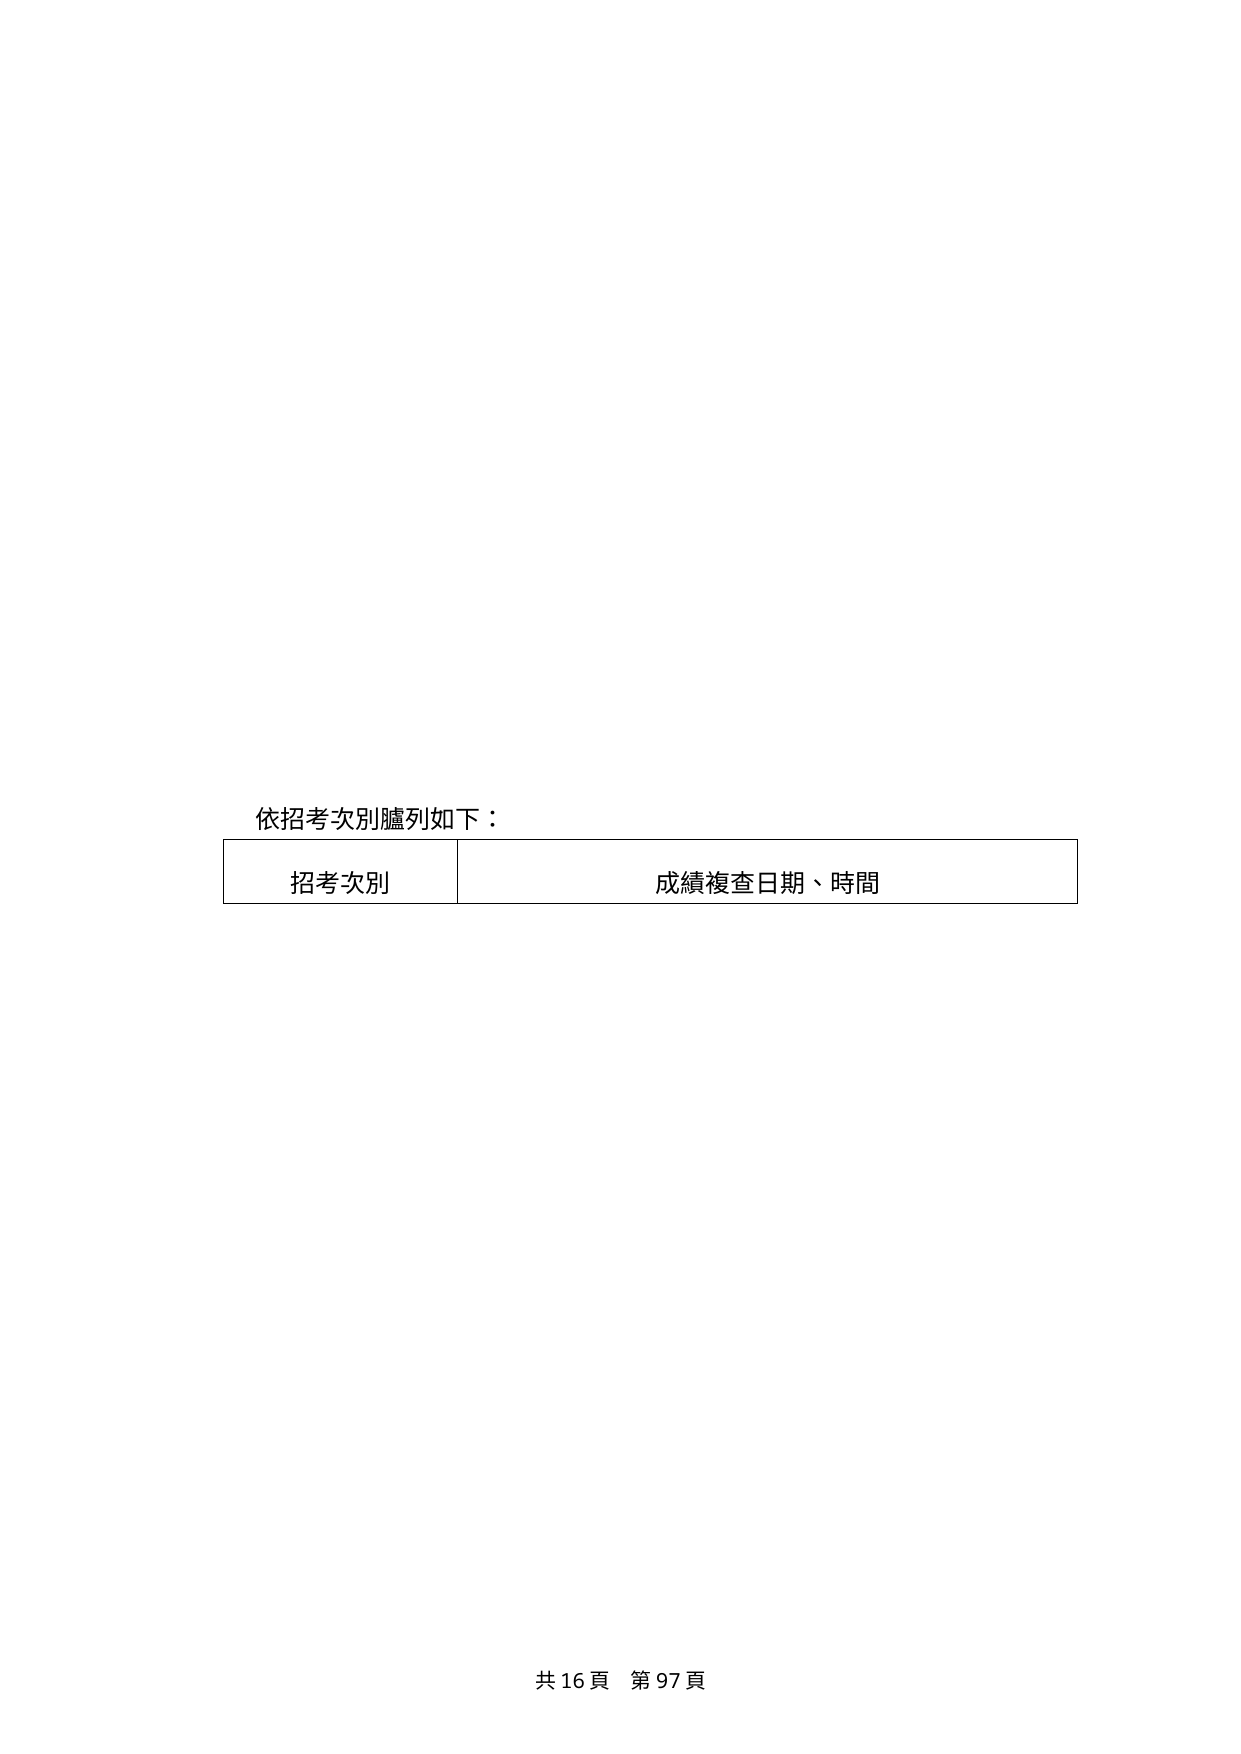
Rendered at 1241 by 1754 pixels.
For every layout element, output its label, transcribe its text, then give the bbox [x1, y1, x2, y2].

text 依招考次別臚列如下： [256, 799, 1122, 836]
table_header 招考次別 [224, 840, 457, 903]
table_header 成績複查日期、時間 [458, 840, 1077, 903]
